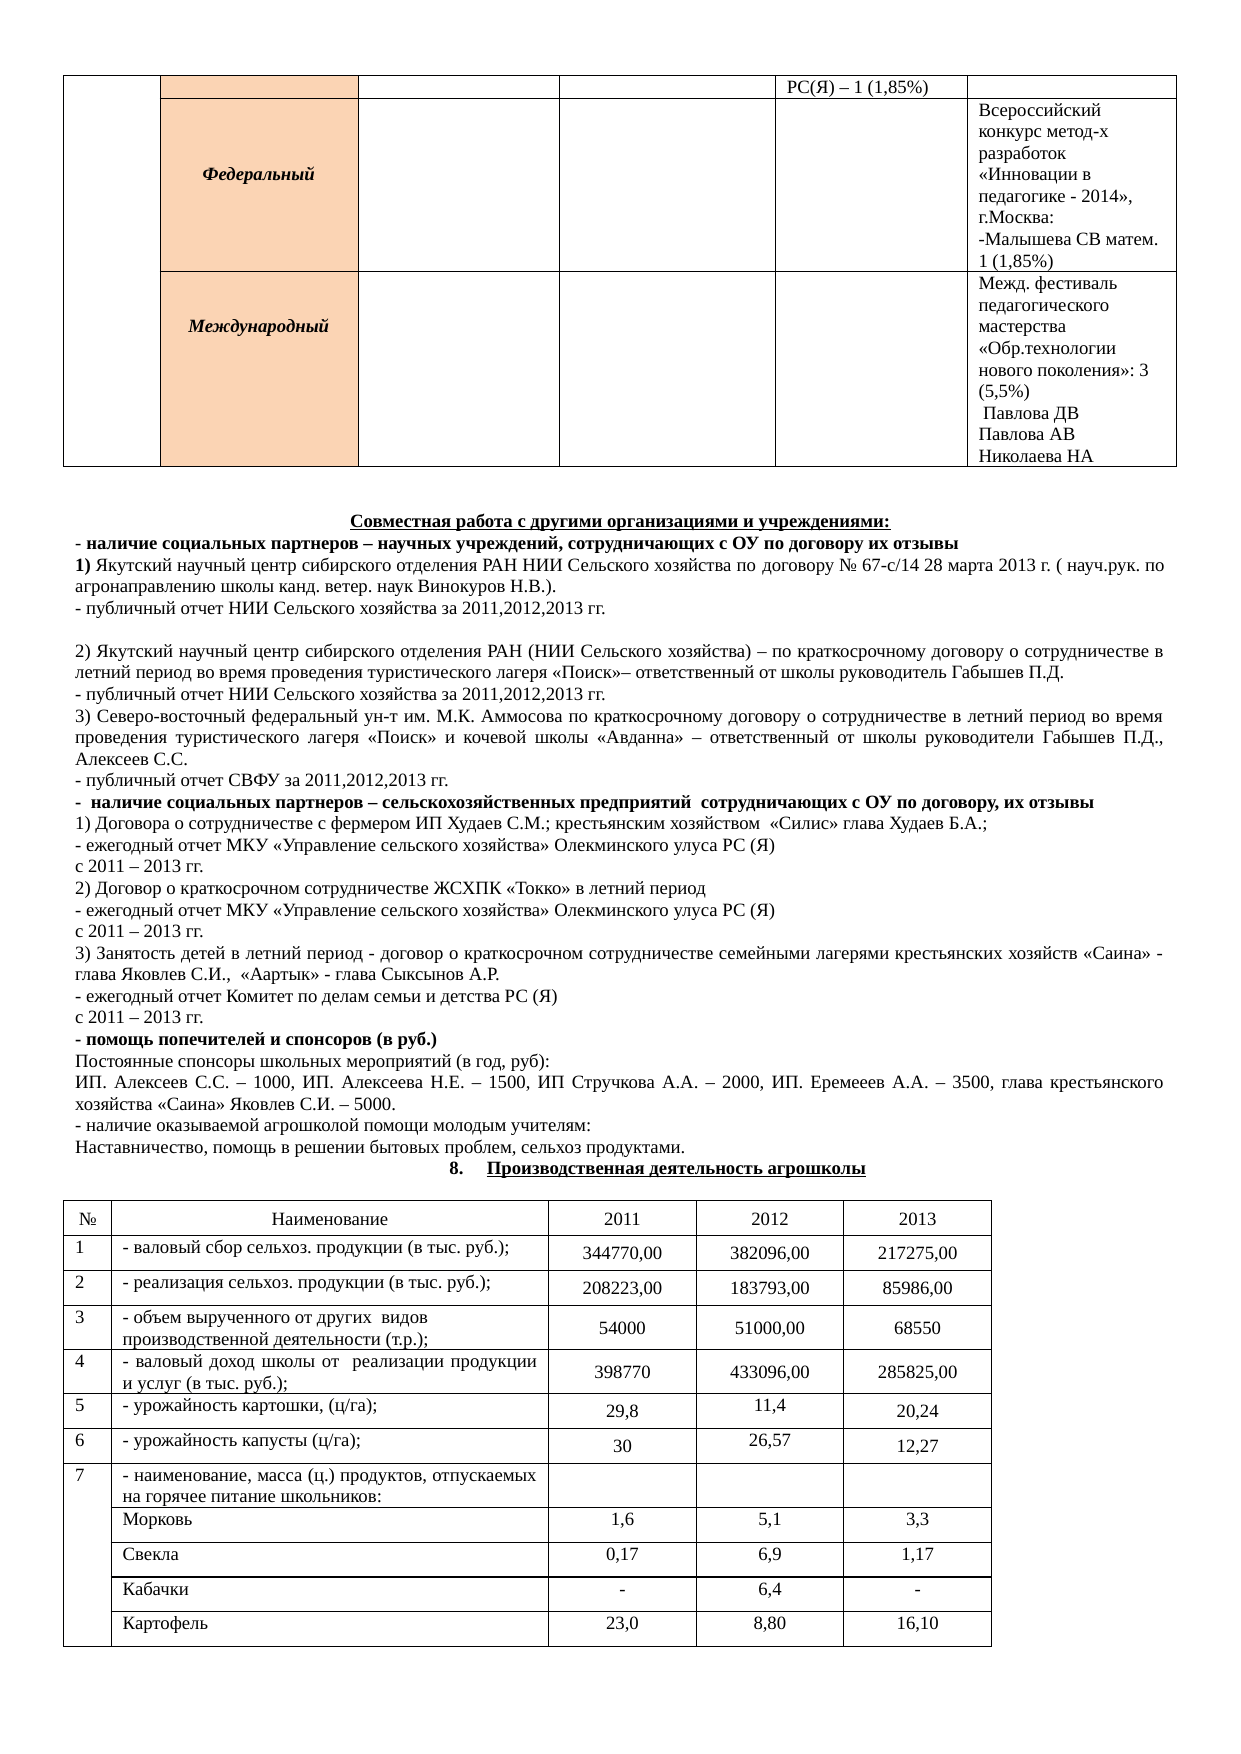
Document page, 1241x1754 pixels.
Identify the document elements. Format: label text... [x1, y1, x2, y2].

table_cell 285825,00 [844, 1350, 991, 1393]
table_cell [776, 272, 967, 466]
text ИП. Алексеев С.С. – 1000, ИП. Алексеева Н.Е. – 1500, ИП Стручкова А.А. – 2000, ИП. Еремееев А.А. – 3500, глава крестьянского хозяйства «Саина» Яковлев С.И. – 5000. [75, 1071, 1165, 1114]
text - наличие социальных партнеров – научных учреждений, сотрудничающих с ОУ по договору их отзывы [75, 532, 1165, 553]
table_cell Морковь [112, 1508, 548, 1542]
text Наставничество, помощь в решении бытовых проблем, сельхоз продуктами. [75, 1136, 1165, 1157]
table_cell 7 [64, 1464, 111, 1646]
text - ежегодный отчет Комитет по делам семьи и детства РС (Я) [75, 985, 1165, 1006]
table_cell - реализация сельхоз. продукции (в тыс. руб.); [112, 1271, 548, 1305]
table_cell 51000,00 [697, 1306, 843, 1349]
table_cell - наименование, масса (ц.) продуктов, отпускаемых на горячее питание школьников: [112, 1464, 548, 1507]
table_cell 1,17 [844, 1543, 991, 1576]
table_header 2011 [549, 1201, 696, 1235]
text Постоянные спонсоры школьных мероприятий (в год, руб): [75, 1049, 1165, 1071]
table_cell 5 [64, 1394, 111, 1428]
text - публичный отчет НИИ Сельского хозяйства за 2011,2012,2013 гг. [75, 597, 1165, 618]
text 1) Договора о сотрудничестве с фермером ИП Худаев С.М.; крестьянским хозяйством «Силис» глава Худаев Б.А.; [75, 812, 1165, 834]
table_cell 8,80 [697, 1612, 843, 1646]
table_cell РС(Я) – 1 (1,85%) [776, 76, 967, 98]
table_cell 16,10 [844, 1612, 991, 1646]
table_cell Федеральный [161, 99, 358, 271]
text 3) Северо-восточный федеральный ун-т им. М.К. Аммосова по краткосрочному договору о сотрудничестве в летний период во время проведения туристического лагеря «Поиск» и кочевой школы «Авданна» – ответственный от школы руководители Габышев П.Д., Алексеев С.С. [75, 704, 1165, 769]
table_header Наименование [112, 1201, 548, 1235]
text - ежегодный отчет МКУ «Управление сельского хозяйства» Олекминского улуса РС (Я) [75, 898, 1165, 920]
text - наличие оказываемой агрошколой помощи молодым учителям: [75, 1114, 1165, 1136]
table_header 2012 [697, 1201, 843, 1235]
table_cell 6 [64, 1429, 111, 1463]
table_cell 3,3 [844, 1508, 991, 1542]
table_cell 68550 [844, 1306, 991, 1349]
table_cell - валовый доход школы от реализации продукции и услуг (в тыс. руб.); [112, 1350, 548, 1393]
table_cell 183793,00 [697, 1271, 843, 1305]
table_cell Международный [161, 272, 358, 466]
table_header 2013 [844, 1201, 991, 1235]
table_cell Свекла [112, 1543, 548, 1576]
text с 2011 – 2013 гг. [75, 855, 1165, 877]
table_cell - валовый сбор сельхоз. продукции (в тыс. руб.); [112, 1236, 548, 1270]
table_cell 11,4 [697, 1394, 843, 1428]
table_cell 85986,00 [844, 1271, 991, 1305]
list Производственная деятельность агрошколы [150, 1157, 1165, 1179]
table_cell Межд. фестиваль педагогического мастерства «Обр.технологии нового поколения»: 3 (5,5%) Павлова ДВ Павлова АВ Николаева НА [968, 272, 1176, 466]
table_cell 5,1 [697, 1508, 843, 1542]
table_cell - урожайность картошки, (ц/га); [112, 1394, 548, 1428]
table_cell 433096,00 [697, 1350, 843, 1393]
table_cell [359, 76, 559, 98]
table_cell [968, 76, 1176, 98]
table_cell [549, 1464, 696, 1507]
table_cell Картофель [112, 1612, 548, 1646]
table_cell 6,9 [697, 1543, 843, 1576]
table_cell - [549, 1578, 696, 1611]
table_cell [64, 76, 160, 466]
text с 2011 – 2013 гг. [75, 920, 1165, 942]
table_cell 3 [64, 1306, 111, 1349]
text - публичный отчет СВФУ за 2011,2012,2013 гг. [75, 769, 1165, 791]
text - ежегодный отчет МКУ «Управление сельского хозяйства» Олекминского улуса РС (Я) [75, 834, 1165, 855]
text Совместная работа с другими организациями и учреждениями: [75, 510, 1165, 532]
table_cell 1,6 [549, 1508, 696, 1542]
text 2) Якутский научный центр сибирского отделения РАН (НИИ Сельского хозяйства) – по краткосрочному договору о сотрудничестве в летний период во время проведения туристического лагеря «Поиск»– ответственный от школы руководитель Габышев П.Д. [75, 640, 1165, 683]
text 1) Якутский научный центр сибирского отделения РАН НИИ Сельского хозяйства по договору № 67-с/14 28 марта 2013 г. ( науч.рук. по агронаправлению школы канд. ветер. наук Винокуров Н.В.). [75, 553, 1165, 597]
table_cell Кабачки [112, 1578, 548, 1611]
table_cell 217275,00 [844, 1236, 991, 1270]
table_cell 2 [64, 1271, 111, 1305]
table_cell 23,0 [549, 1612, 696, 1646]
table_cell 30 [549, 1429, 696, 1463]
table_cell - объем вырученного от других видов производственной деятельности (т.р.); [112, 1306, 548, 1349]
table_cell [161, 76, 358, 98]
text - помощь попечителей и спонсоров (в руб.) [75, 1028, 1165, 1049]
table_cell 29,8 [549, 1394, 696, 1428]
table_cell 26,57 [697, 1429, 843, 1463]
table_cell [560, 272, 775, 466]
table_header № [64, 1201, 111, 1235]
table_cell [560, 76, 775, 98]
table_cell [359, 272, 559, 466]
table_cell 12,27 [844, 1429, 991, 1463]
table_cell 20,24 [844, 1394, 991, 1428]
table_cell 398770 [549, 1350, 696, 1393]
table_cell [560, 99, 775, 271]
table_cell 0,17 [549, 1543, 696, 1576]
table_cell Всероссийский конкурс метод-х разработок «Инновации в педагогике - 2014», г.Москва: -Малышева СВ матем. 1 (1,85%) [968, 99, 1176, 271]
table_cell 1 [64, 1236, 111, 1270]
text - наличие социальных партнеров – сельскохозяйственных предприятий сотрудничающих с ОУ по договору, их отзывы [75, 791, 1165, 812]
text - публичный отчет НИИ Сельского хозяйства за 2011,2012,2013 гг. [75, 683, 1165, 704]
table_cell 4 [64, 1350, 111, 1393]
table_cell [697, 1464, 843, 1507]
text 2) Договор о краткосрочном сотрудничестве ЖСХПК «Токко» в летний период [75, 877, 1165, 898]
table_cell [776, 99, 967, 271]
table_cell 6,4 [697, 1578, 843, 1611]
table_cell 382096,00 [697, 1236, 843, 1270]
table_cell - [844, 1578, 991, 1611]
table_cell [844, 1464, 991, 1507]
table_cell - урожайность капусты (ц/га); [112, 1429, 548, 1463]
table_cell 344770,00 [549, 1236, 696, 1270]
text 3) Занятость детей в летний период - договор о краткосрочном сотрудничестве семейными лагерями крестьянских хозяйств «Саина» - глава Яковлев С.И., «Аартык» - глава Сыксынов А.Р. [75, 942, 1165, 985]
table_cell [359, 99, 559, 271]
text с 2011 – 2013 гг. [75, 1006, 1165, 1028]
table_cell 54000 [549, 1306, 696, 1349]
table_cell 208223,00 [549, 1271, 696, 1305]
